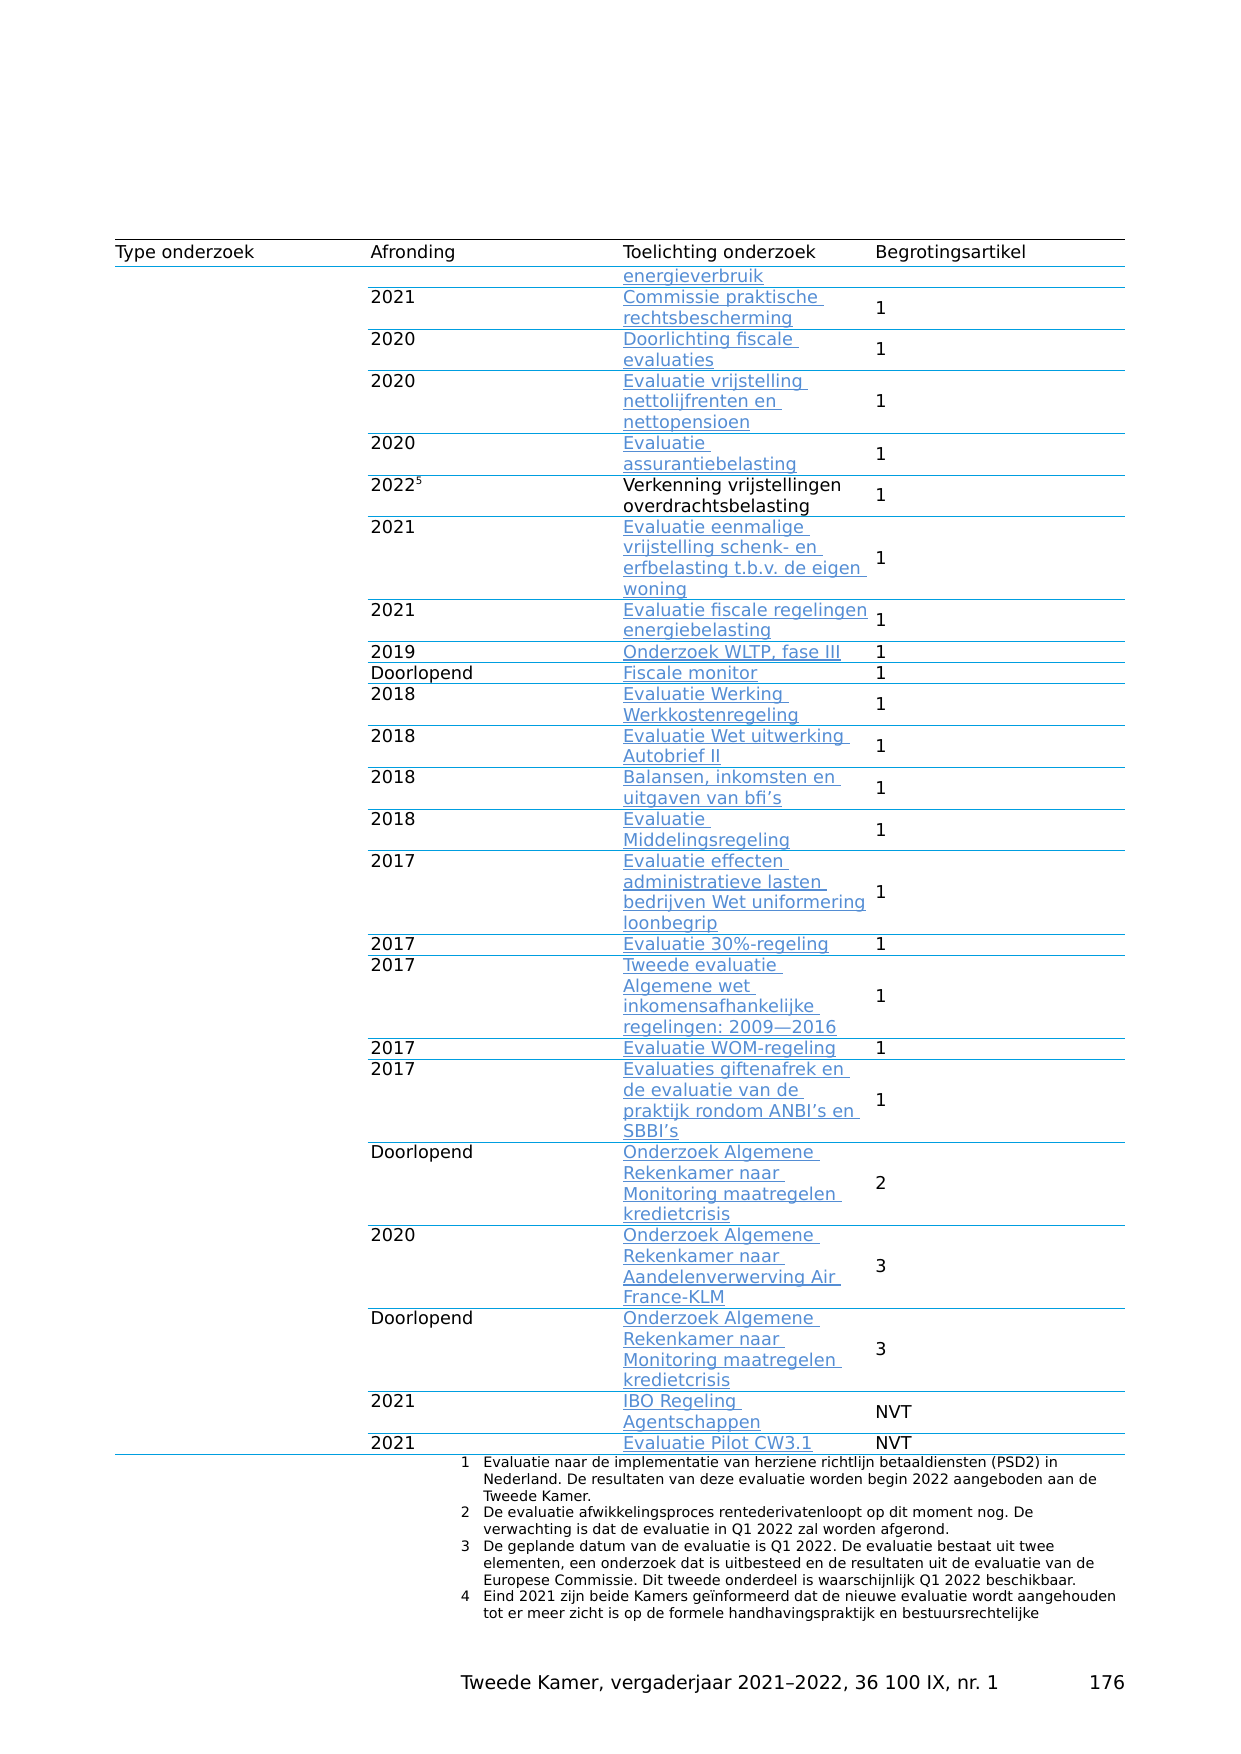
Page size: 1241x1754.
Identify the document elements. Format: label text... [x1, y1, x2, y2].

table_cell NVT [872, 1434, 1125, 1454]
table_cell 1 [872, 956, 1125, 1038]
table_cell Fiscale monitor [620, 663, 872, 683]
list Evaluatie naar de implementatie van herziene richtlijn betaaldiensten (PSD2) in Nederland. De resultaten van deze evaluatie worden begin 2022 aangeboden aan de Tweede Kamer. [461, 1455, 1125, 1504]
table_cell 1 [872, 768, 1125, 809]
table_cell Evaluatie vrijstelling nettolijfrenten en nettopensioen [620, 371, 872, 433]
table_cell Evaluatie WOM-regeling [620, 1039, 872, 1059]
table_cell Evaluatie 30%-regeling [620, 935, 872, 954]
table_cell Doorlopend [368, 663, 620, 683]
table_cell Evaluatie assurantiebelasting [620, 434, 872, 474]
table_cell Toelichting onderzoek [620, 240, 872, 266]
table_cell 2021 [368, 1392, 620, 1433]
table_cell 1 [872, 330, 1125, 370]
table_header Tabel 84 Thema 1 - Nederland financieel gezond: stabiliseren en groeien na economische schok coronacrisis [115, 191, 1125, 239]
table_cell 1 [872, 935, 1125, 954]
table_cell Verkenning vrijstellingen overdrachtsbelasting [620, 476, 872, 516]
table_cell 1 [872, 476, 1125, 516]
table_cell Evaluatie fiscale regelingen energiebelasting [620, 600, 872, 641]
table_cell 1 [872, 600, 1125, 641]
table_cell 20225 [368, 476, 620, 516]
table_cell 2021 [368, 288, 620, 328]
table_cell 2018 [368, 768, 620, 809]
table_cell 1 [872, 288, 1125, 328]
table_cell Doorlopend [368, 1309, 620, 1391]
table_cell 2017 [368, 1060, 620, 1142]
table_cell 2020 [368, 371, 620, 433]
table_cell Type onderzoek [115, 240, 367, 266]
table_cell 2021 [368, 517, 620, 599]
table_cell Onderzoek WLTP, fase III [620, 642, 872, 662]
table_cell 2017 [368, 851, 620, 933]
table_cell Evaluatie Wet uitwerking Autobrief II [620, 726, 872, 767]
table_cell 2 [872, 1143, 1125, 1225]
table_cell 1 [872, 517, 1125, 599]
table_cell IBO Regeling Agentschappen [620, 1392, 872, 1433]
table_cell Evaluatie eenmalige vrijstelling schenk- en erfbelasting t.b.v. de eigen woning [620, 517, 872, 599]
table_cell Onderzoek Algemene Rekenkamer naar Monitoring maatregelen kredietcrisis [620, 1309, 872, 1391]
table_cell Begrotingsartikel [872, 240, 1125, 266]
table_cell 2017 [368, 935, 620, 954]
table_cell 1 [872, 726, 1125, 767]
table_cell Onderzoek Algemene Rekenkamer naar Monitoring maatregelen kredietcrisis [620, 1143, 872, 1225]
table_cell 2018 [368, 810, 620, 850]
table_cell [115, 267, 367, 1454]
table_cell Evaluatie effecten administratieve lasten bedrijven Wet uniformering loonbegrip [620, 851, 872, 933]
table_cell 2021 [368, 600, 620, 641]
list De geplande datum van de evaluatie is Q1 2022. De evaluatie bestaat uit twee elementen, een onderzoek dat is uitbesteed en de resultaten uit de evaluatie van de Europese Commissie. Dit tweede onderdeel is waarschijnlijk Q1 2022 beschikbaar. [461, 1538, 1125, 1588]
table_cell 2019 [368, 642, 620, 662]
table_cell Onderzoek Algemene Rekenkamer naar Aandelenverwerving Air France-KLM [620, 1226, 872, 1308]
table_cell 2017 [368, 1039, 620, 1059]
table_cell Evaluatie Middelingsregeling [620, 810, 872, 850]
table_cell 1 [872, 684, 1125, 725]
table_cell 2018 [368, 684, 620, 725]
table_cell 2017 [368, 956, 620, 1038]
table_cell Doorlopend [368, 1143, 620, 1225]
table_cell 1 [872, 434, 1125, 474]
table_cell [368, 267, 620, 287]
table_cell NVT [872, 1392, 1125, 1433]
table_cell 1 [872, 851, 1125, 933]
table_cell 1 [872, 1060, 1125, 1142]
table_cell 1 [872, 1039, 1125, 1059]
table_cell energieverbruik [620, 267, 872, 287]
table_cell 1 [872, 642, 1125, 662]
list De evaluatie afwikkelingsproces rentederivatenloopt op dit moment nog. De verwachting is dat de evaluatie in Q1 2022 zal worden afgerond. [461, 1504, 1125, 1538]
table_cell Afronding [368, 240, 620, 266]
table_cell 1 [872, 371, 1125, 433]
table_cell Commissie praktische rechtsbescherming [620, 288, 872, 328]
list Eind 2021 zijn beide Kamers geïnformeerd dat de nieuwe evaluatie wordt aangehouden tot er meer zicht is op de formele handhavingspraktijk en bestuursrechtelijke [461, 1588, 1125, 1622]
table_cell 1 [872, 663, 1125, 683]
table_cell 2020 [368, 1226, 620, 1308]
table_cell 3 [872, 1309, 1125, 1391]
table_cell Evaluatie Werking Werkkostenregeling [620, 684, 872, 725]
table_cell 1 [872, 810, 1125, 850]
table_cell Balansen, inkomsten en uitgaven van bfi’s [620, 768, 872, 809]
table_cell [872, 267, 1125, 287]
table_cell Evaluaties giftenafrek en de evaluatie van de praktijk rondom ANBI’s en SBBI’s [620, 1060, 872, 1142]
table_cell 3 [872, 1226, 1125, 1308]
table_cell 2020 [368, 330, 620, 370]
table_cell 2021 [368, 1434, 620, 1454]
table_cell 2020 [368, 434, 620, 474]
table_cell 2018 [368, 726, 620, 767]
table_cell Evaluatie Pilot CW3.1 [620, 1434, 872, 1454]
table_cell Doorlichting fiscale evaluaties [620, 330, 872, 370]
table_cell Tweede evaluatie Algemene wet inkomensafhankelijke regelingen: 2009—2016 [620, 956, 872, 1038]
